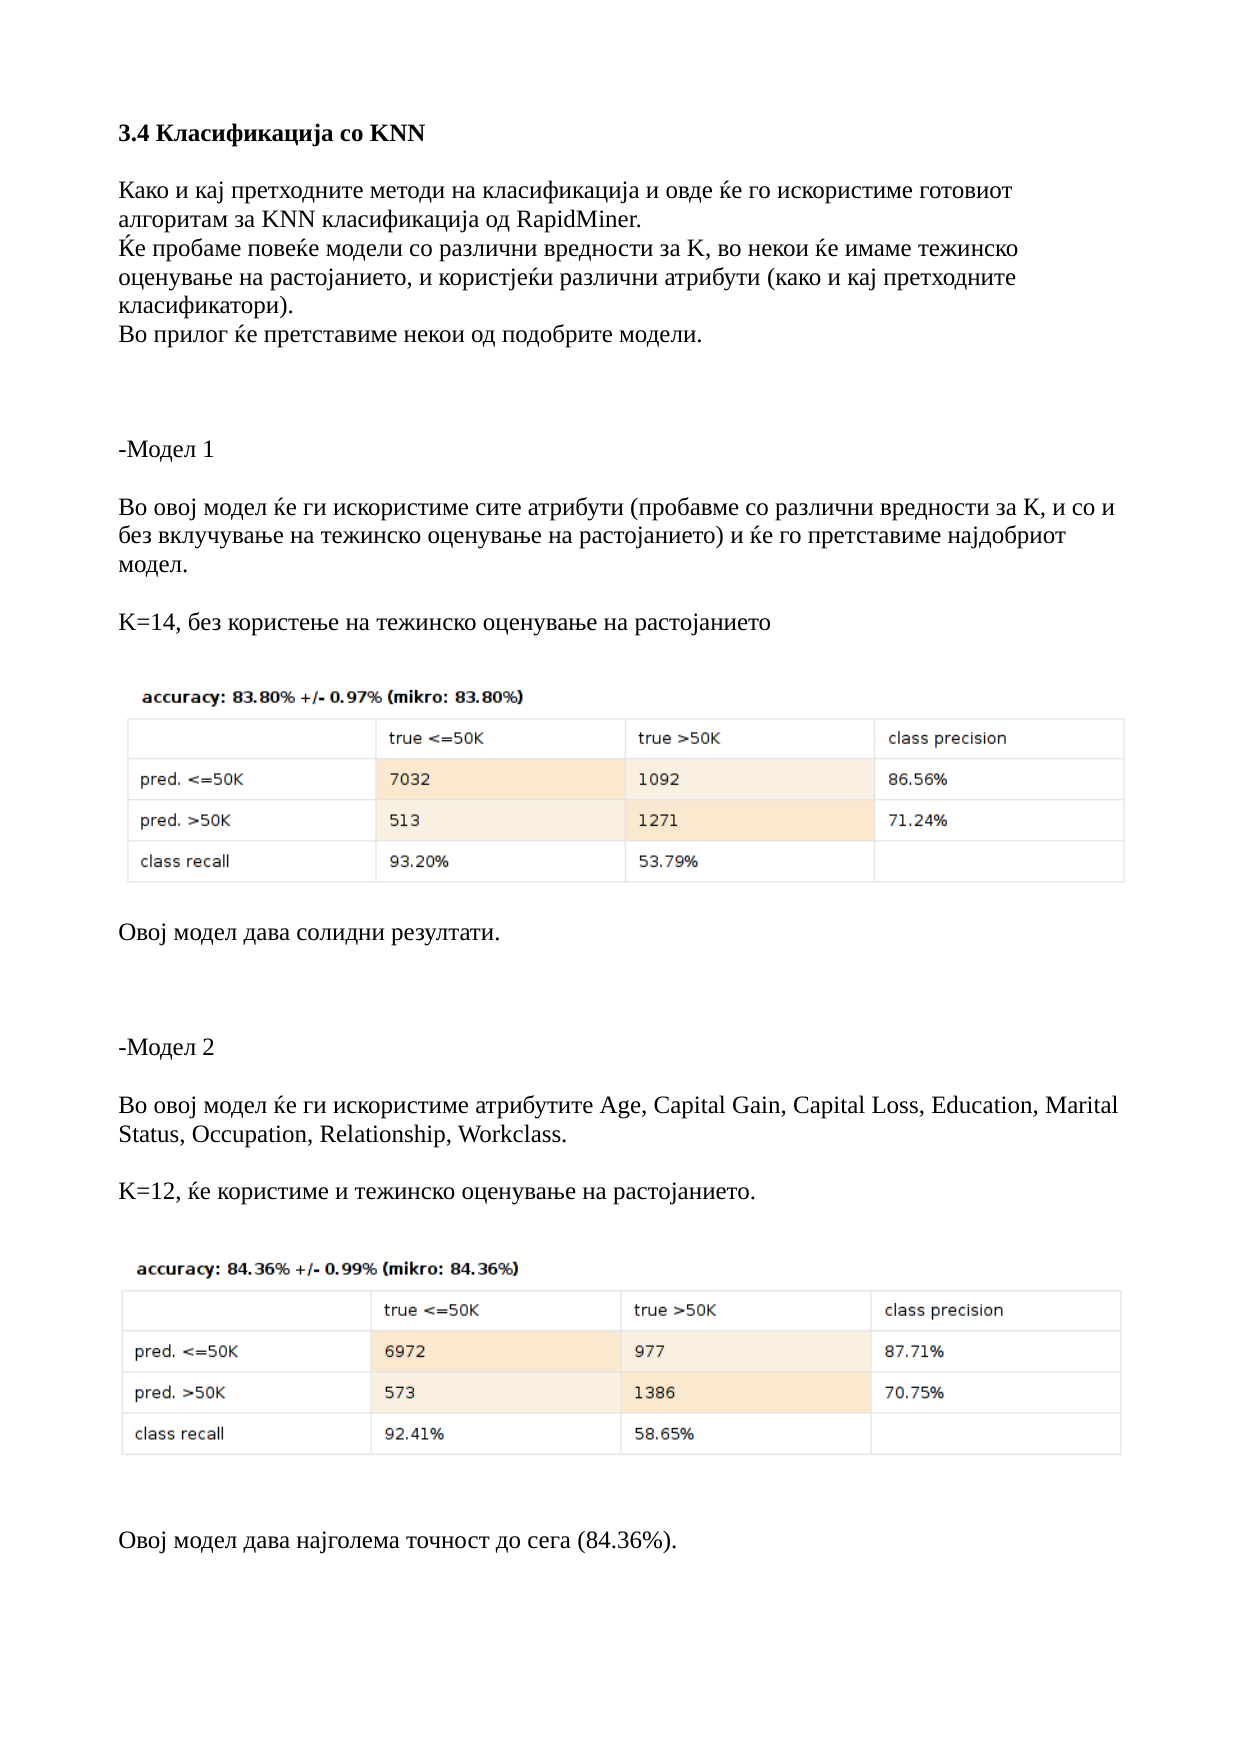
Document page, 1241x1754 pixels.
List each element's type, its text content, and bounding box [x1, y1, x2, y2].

text Овој модел дава солидни резултати. [118, 917, 1122, 946]
picture [121, 685, 1126, 889]
text K=14, без користење на тежинско оценување на растојанието [118, 607, 1122, 636]
text Овој модел дава најголема точност до сега (84.36%). [118, 1525, 1122, 1554]
text Во овој модел ќе ги искористиме атрибутите Аge, Capital Gain, Capital Loss, Education, Marital Status, Occupation, Relationship, Workclass. [118, 1090, 1122, 1147]
text 3.4 Класификација со KNN [118, 118, 1122, 147]
picture [118, 1258, 1123, 1468]
text Во прилог ќе претставиме некои од подобрите модели. [118, 319, 1122, 348]
text -Модел 2 [118, 1032, 1122, 1061]
text K=12, ќе користиме и тежинско оценување на растојанието. [118, 1176, 1122, 1205]
text Ќе пробаме повеќе модели со различни вредности за K, во некои ќе имаме тежинско оценување на растојанието, и користјеќи различни атрибути (како и кај претходните класификатори). [118, 233, 1122, 319]
text -Модел 1 [118, 434, 1122, 463]
text Во овој модел ќе ги искористиме сите атрибути (пробавме со различни вредности за К, и со и без вклучување на тежинско оценување на растојанието) и ќе го претставиме најдобриот модел. [118, 492, 1122, 578]
text Како и кај претходните методи на класификација и овде ќе го искористиме готовиот алгоритам за KNN класификација од RapidMiner. [118, 176, 1122, 233]
